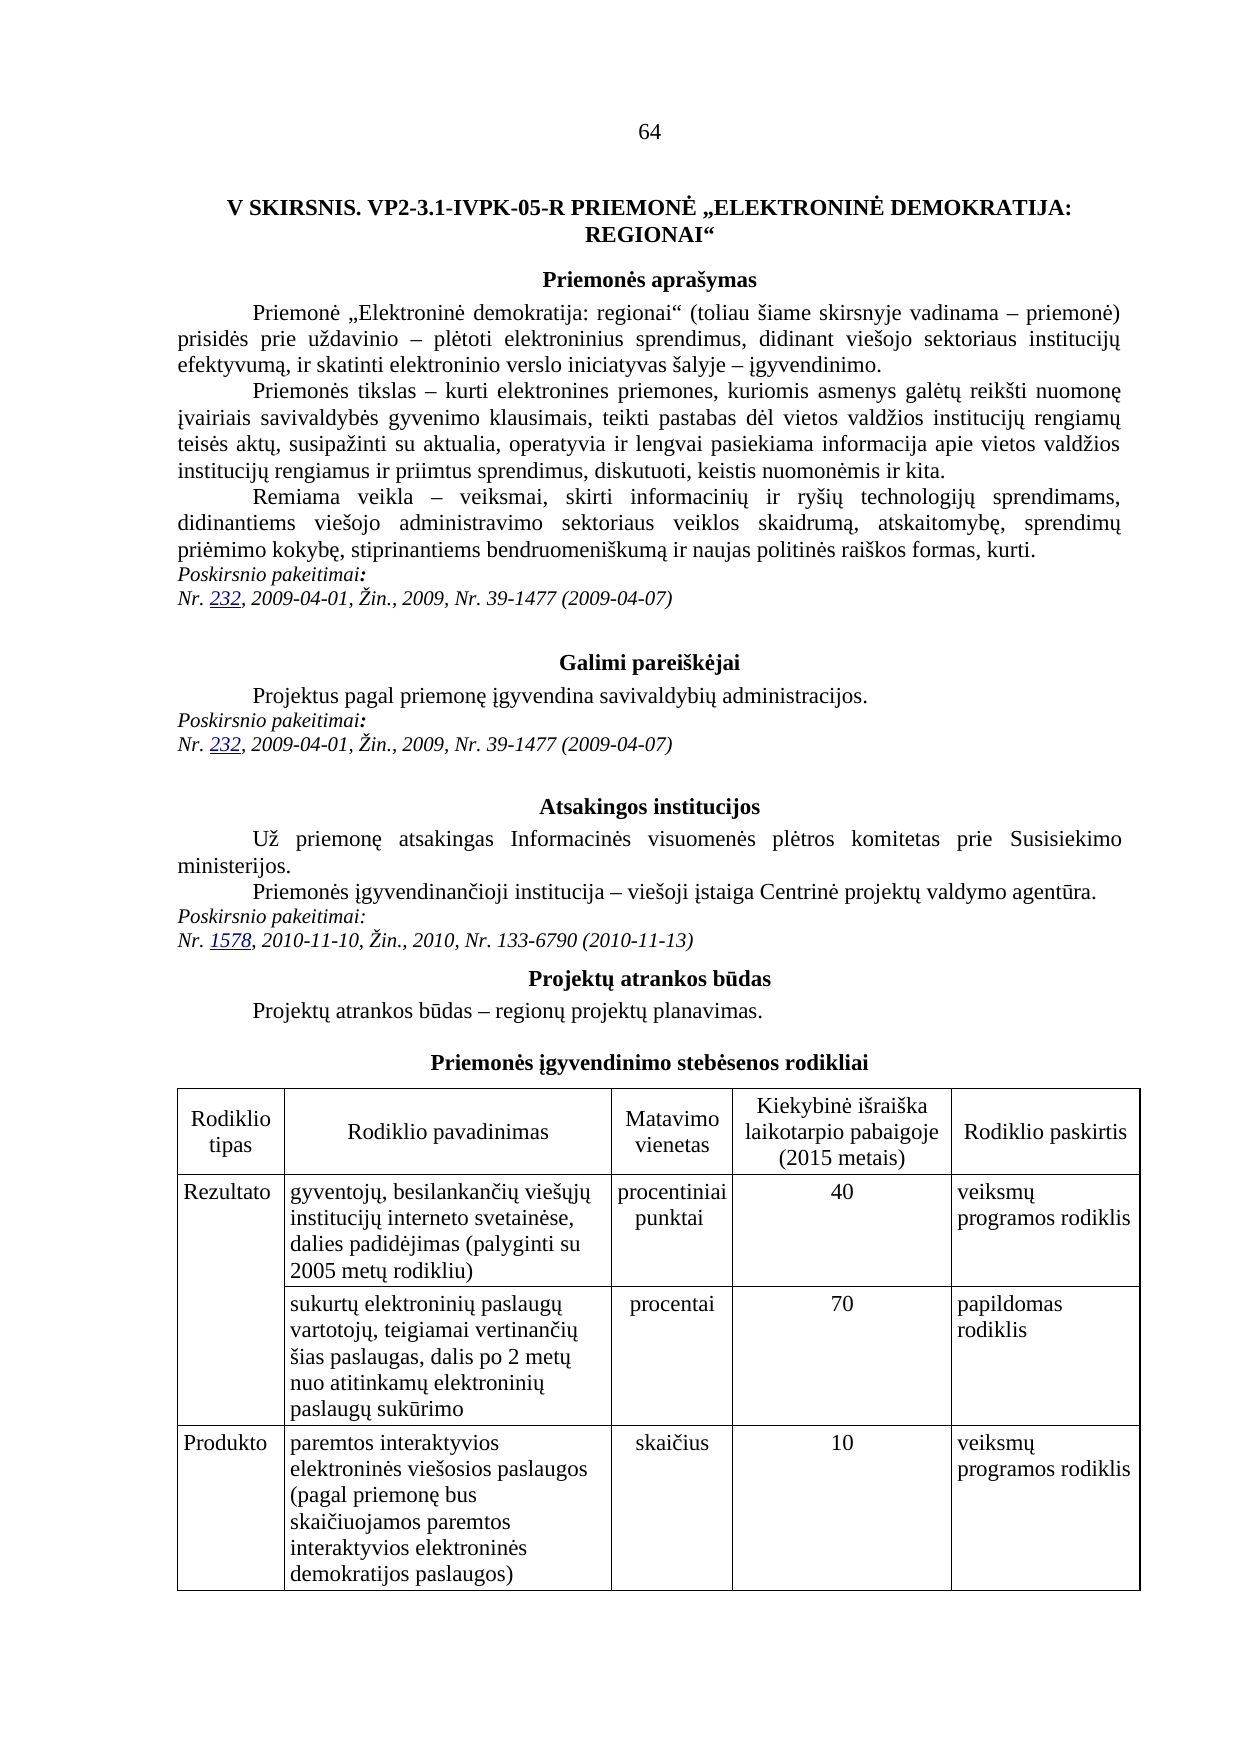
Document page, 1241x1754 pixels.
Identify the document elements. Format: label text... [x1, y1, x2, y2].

text V SKIRSNIS. VP2-3.1-IVPK-05-R PRIEMONĖ „ELEKTRONINĖ DEMOKRATIJA: REGIONAI“ [177, 194, 1122, 247]
text Priemonės įgyvendinimo stebėsenos rodikliai [177, 1049, 1122, 1075]
text Priemonė „Elektroninė demokratija: regionai“ (toliau šiame skirsnyje vadinama – priemonė) prisidės prie uždavinio – plėtoti elektroninius sprendimus, didinant viešojo sektoriaus institucijų efektyvumą, ir skatinti elektroninio verslo iniciatyvas šalyje – įgyvendinimo. [177, 298, 1122, 378]
text Projektų atrankos būdas – regionų projektų planavimas. [177, 998, 1122, 1024]
text Galimi pareiškėjai [177, 649, 1122, 675]
table_header Matavimo vienetas [612, 1089, 732, 1174]
table_cell procentai [612, 1287, 732, 1425]
table_cell Produkto [178, 1426, 284, 1590]
text Priemonės aprašymas [177, 266, 1122, 292]
table_header Kiekybinė išraiška laikotarpio pabaigoje (2015 metais) [733, 1089, 951, 1174]
text Nr. 1578, 2010-11-10, Žin., 2010, Nr. 133-6790 (2010-11-13) [177, 928, 1122, 952]
table_cell sukurtų elektroninių paslaugų vartotojų, teigiamai vertinančių šias paslaugas, dalis po 2 metų nuo atitinkamų elektroninių paslaugų sukūrimo [285, 1287, 611, 1425]
table_header Rodiklio tipas [178, 1089, 284, 1174]
text Nr. 232, 2009-04-01, Žin., 2009, Nr. 39-1477 (2009-04-07) [177, 586, 1122, 610]
table_cell veiksmų programos rodiklis [952, 1426, 1139, 1590]
table_cell 40 [733, 1175, 951, 1286]
table_header Rodiklio pavadinimas [285, 1089, 611, 1174]
text Nr. 232, 2009-04-01, Žin., 2009, Nr. 39-1477 (2009-04-07) [177, 732, 1122, 756]
subtitle Poskirsnio pakeitimai: [177, 562, 1122, 586]
text Projektų atrankos būdas [177, 965, 1122, 991]
text Už priemonę atsakingas Informacinės visuomenės plėtros komitetas prie Susisiekimo ministerijos. [177, 825, 1122, 878]
text Atsakingos institucijos [177, 793, 1122, 819]
text Poskirsnio pakeitimai: [177, 904, 1122, 928]
text Remiama veikla – veiksmai, skirti informacinių ir ryšių technologijų sprendimams, didinantiems viešojo administravimo sektoriaus veiklos skaidrumą, atskaitomybę, sprendimų priėmimo kokybę, stiprinantiems bendruomeniškumą ir naujas politinės raiškos formas, kurti. [177, 483, 1122, 562]
subtitle Poskirsnio pakeitimai: [177, 708, 1122, 732]
table_cell papildomas rodiklis [952, 1287, 1139, 1425]
table_header Rodiklio paskirtis [952, 1089, 1139, 1174]
table_cell 10 [733, 1426, 951, 1590]
table_cell Rezultato [178, 1175, 284, 1425]
table_cell gyventojų, besilankančių viešųjų institucijų interneto svetainėse, dalies padidėjimas (palyginti su 2005 metų rodikliu) [285, 1175, 611, 1286]
text Priemonės tikslas – kurti elektronines priemones, kuriomis asmenys galėtų reikšti nuomonę įvairiais savivaldybės gyvenimo klausimais, teikti pastabas dėl vietos valdžios institucijų rengiamų teisės aktų, susipažinti su aktualia, operatyvia ir lengvai pasiekiama informacija apie vietos valdžios institucijų rengiamus ir priimtus sprendimus, diskutuoti, keistis nuomonėmis ir kita. [177, 378, 1122, 483]
table_cell skaičius [612, 1426, 732, 1590]
table_cell procentiniai punktai [612, 1175, 732, 1286]
table_cell paremtos interaktyvios elektroninės viešosios paslaugos (pagal priemonę bus skaičiuojamos paremtos interaktyvios elektroninės demokratijos paslaugos) [285, 1426, 611, 1590]
text Projektus pagal priemonę įgyvendina savivaldybių administracijos. [177, 682, 1122, 708]
table_cell 70 [733, 1287, 951, 1425]
text Priemonės įgyvendinančioji institucija – viešoji įstaiga Centrinė projektų valdymo agentūra. [177, 878, 1122, 904]
table_cell veiksmų programos rodiklis [952, 1175, 1139, 1286]
